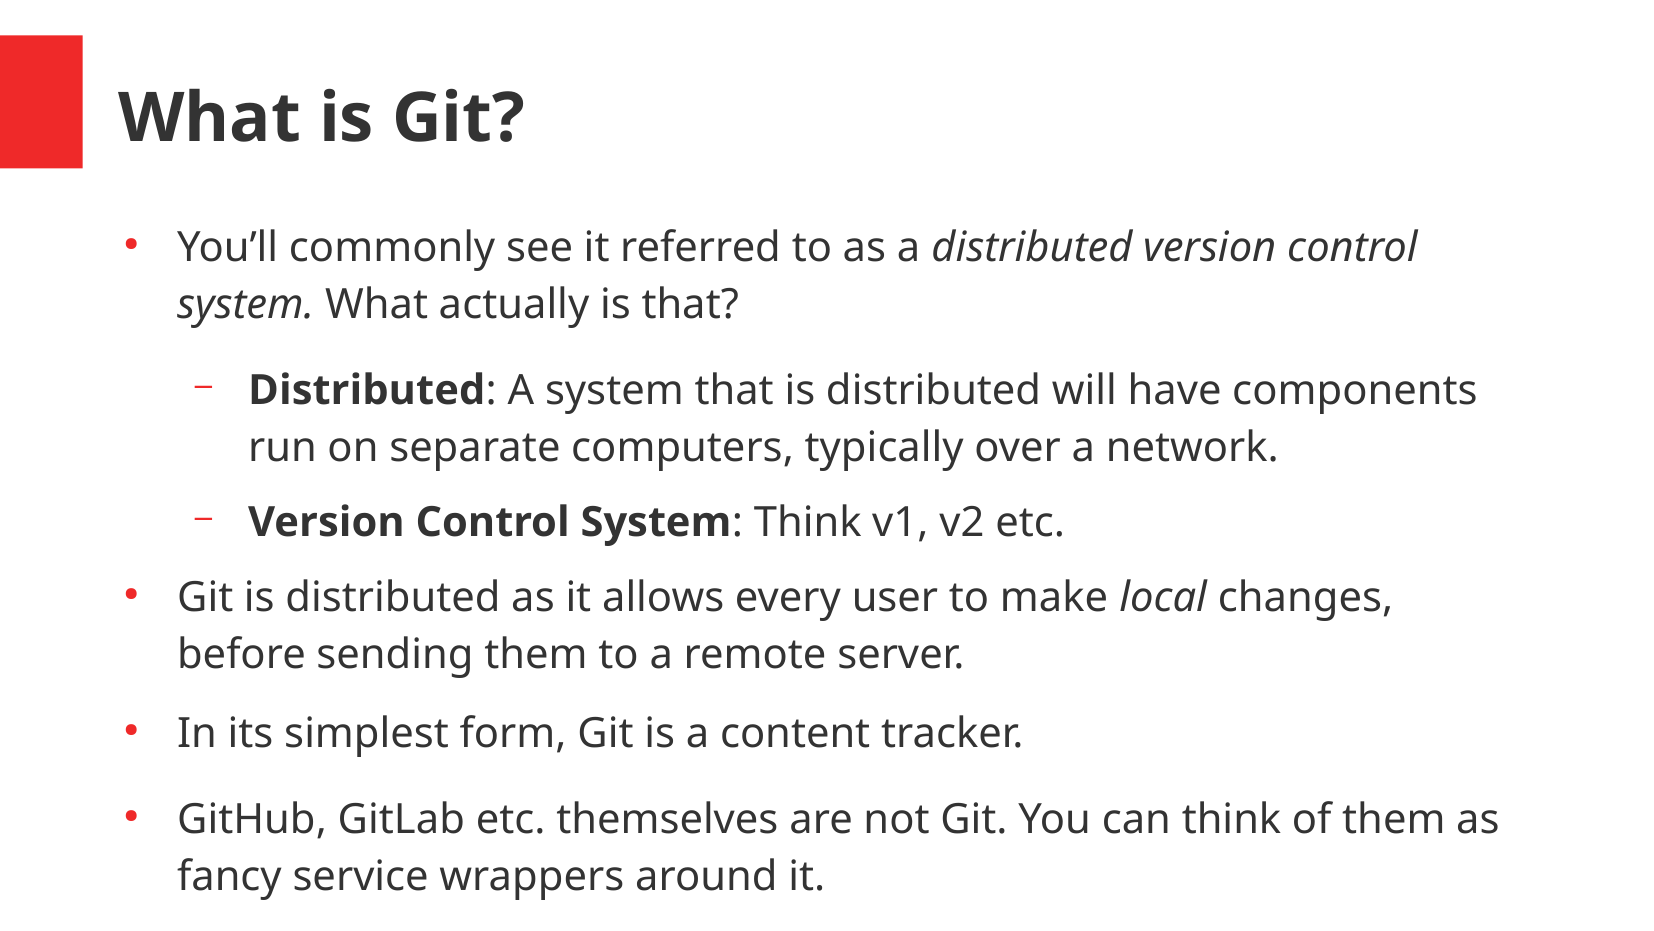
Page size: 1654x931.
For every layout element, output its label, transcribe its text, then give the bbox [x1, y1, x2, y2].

list You’ll commonly see it referred to as a distributed version control system. What actually is that? Distributed: A system that is distributed will have components run on separate computers, typically over a network. Version Control System: Think v1, v2 etc. Git is distributed as it allows every user to make local changes, before sending them to a remote server. In its simplest form, Git is a content tracker. GitHub, GitLab etc. themselves are not Git. You can think of them as fancy service wrappers around it. [106, 216, 1524, 756]
title What is Git? [118, 37, 1571, 193]
